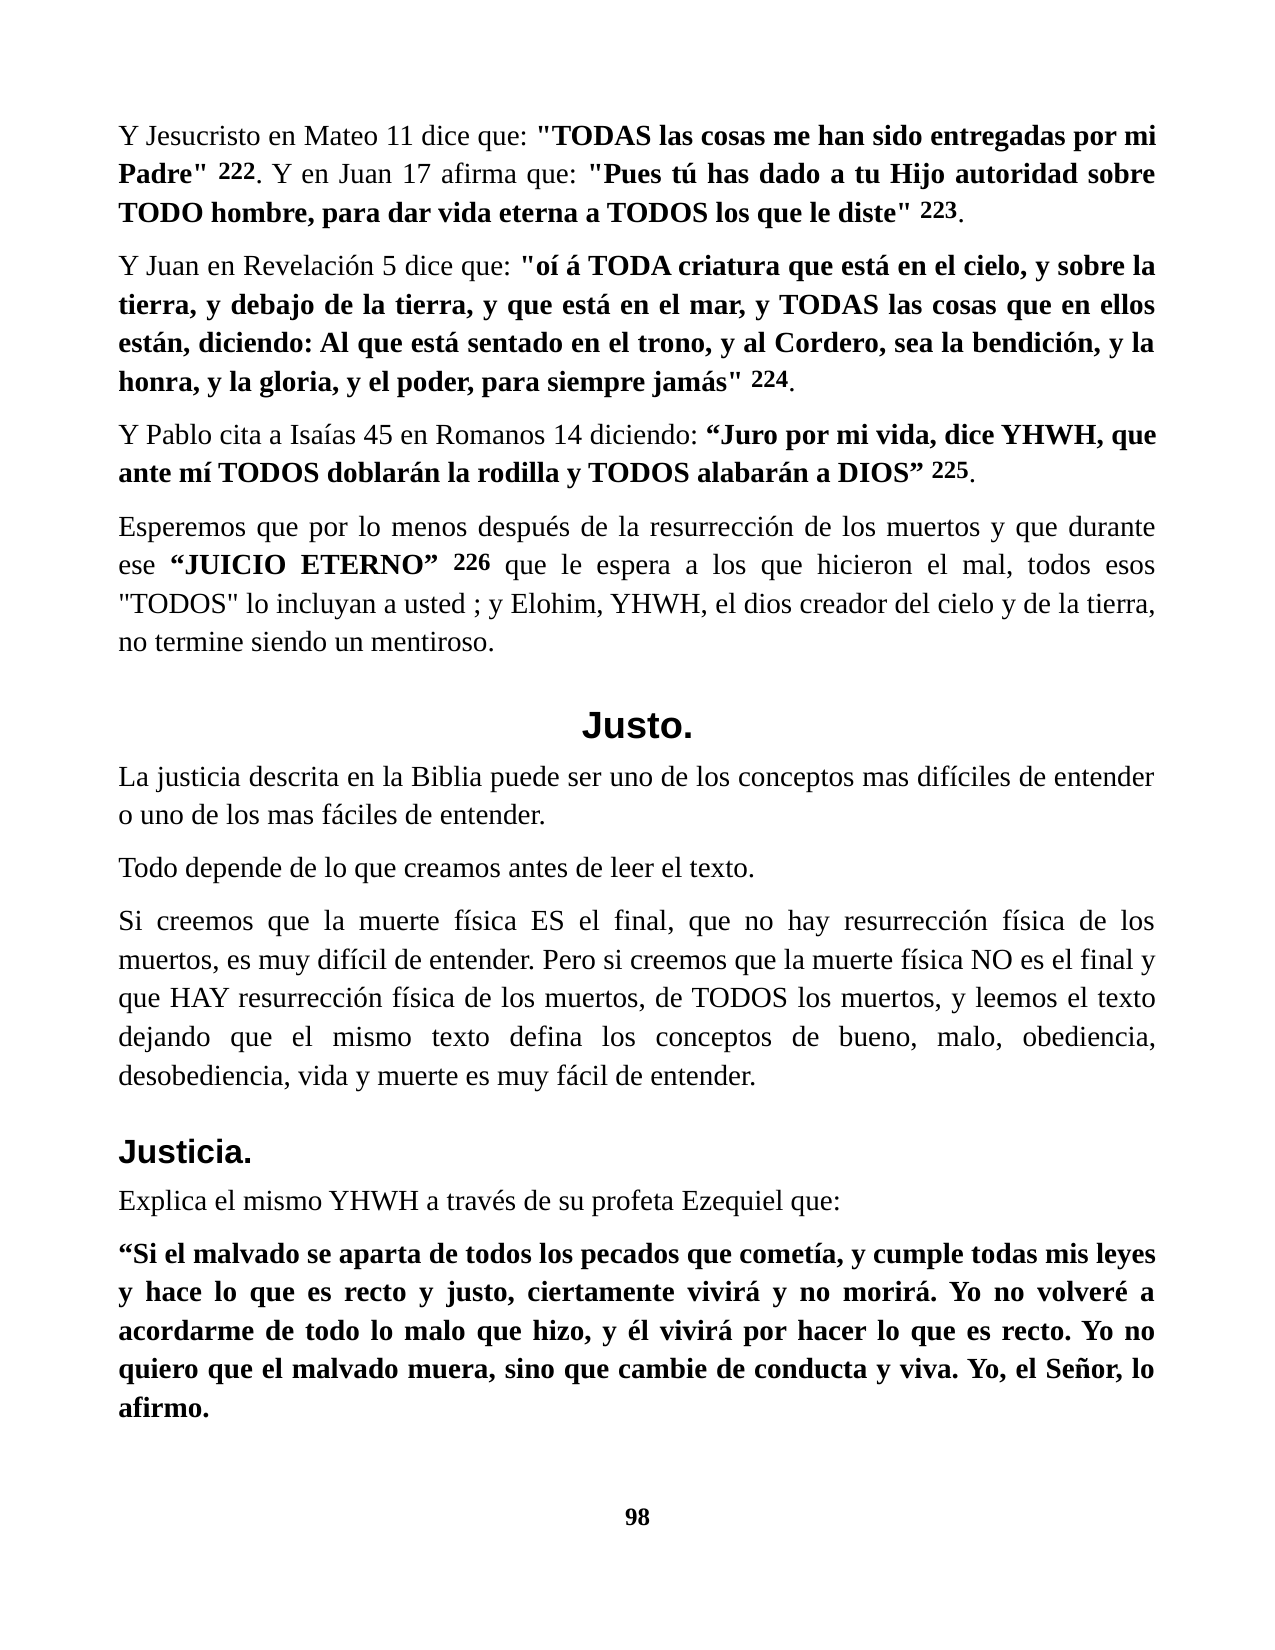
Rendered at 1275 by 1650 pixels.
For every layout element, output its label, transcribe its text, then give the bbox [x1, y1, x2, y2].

text La justicia descrita en la Biblia puede ser uno de los conceptos mas difíciles de entender o uno de los mas fáciles de entender. [118, 759, 1157, 831]
text Si creemos que la muerte física ES el final, que no hay resurrección física de los muertos, es muy difícil de entender. Pero si creemos que la muerte física NO es el final y que HAY resurrección física de los muertos, de TODOS los muertos, y leemos el texto dejando que el mismo texto defina los conceptos de bueno, malo, obediencia, desobediencia, vida y muerte es muy fácil de entender. [118, 903, 1157, 1091]
text Y Juan en Revelación 5 dice que: "oí á TODA criatura que está en el cielo, y sobre la tierra, y debajo de la tierra, y que está en el mar, y TODAS las cosas que en ellos están, diciendo: Al que está sentado en el trono, y al Cordero, sea la bendición, y la honra, y la gloria, y el poder, para siempre jamás" . [118, 248, 1157, 397]
text Todo depende de lo que creamos antes de leer el texto. [118, 850, 1157, 884]
text Esperemos que por lo menos después de la resurrección de los muertos y que durante ese “JUICIO ETERNO” que le espera a los que hicieron el mal, todos esos "TODOS" lo incluyan a usted ; y Elohim, YHWH, el dios creador del cielo y de la tierra, no termine siendo un mentiroso. [118, 509, 1157, 658]
text Y Pablo cita a Isaías 45 en Romanos 14 diciendo: “Juro por mi vida, dice YHWH, que ante mí TODOS doblarán la rodilla y TODOS alabarán a DIOS” . [118, 417, 1157, 489]
subtitle Justo. [118, 702, 1157, 746]
text “Si el malvado se aparta de todos los pecados que cometía, y cumple todas mis leyes y hace lo que es recto y justo, ciertamente vivirá y no morirá. Yo no volveré a acordarme de todo lo malo que hizo, y él vivirá por hacer lo que es recto. Yo no quiero que el malvado muera, sino que cambie de conducta y viva. Yo, el Señor, lo afirmo. [118, 1236, 1157, 1423]
text Y Jesucristo en Mateo 11 dice que: "TODAS las cosas me han sido entregadas por mi Padre" . Y en Juan 17 afirma que: "Pues tú has dado a tu Hijo autoridad sobre TODO hombre, para dar vida eterna a TODOS los que le diste" . [118, 118, 1157, 229]
subtitle Justicia. [118, 1132, 1157, 1170]
text Explica el mismo YHWH a través de su profeta Ezequiel que: [118, 1183, 1157, 1216]
